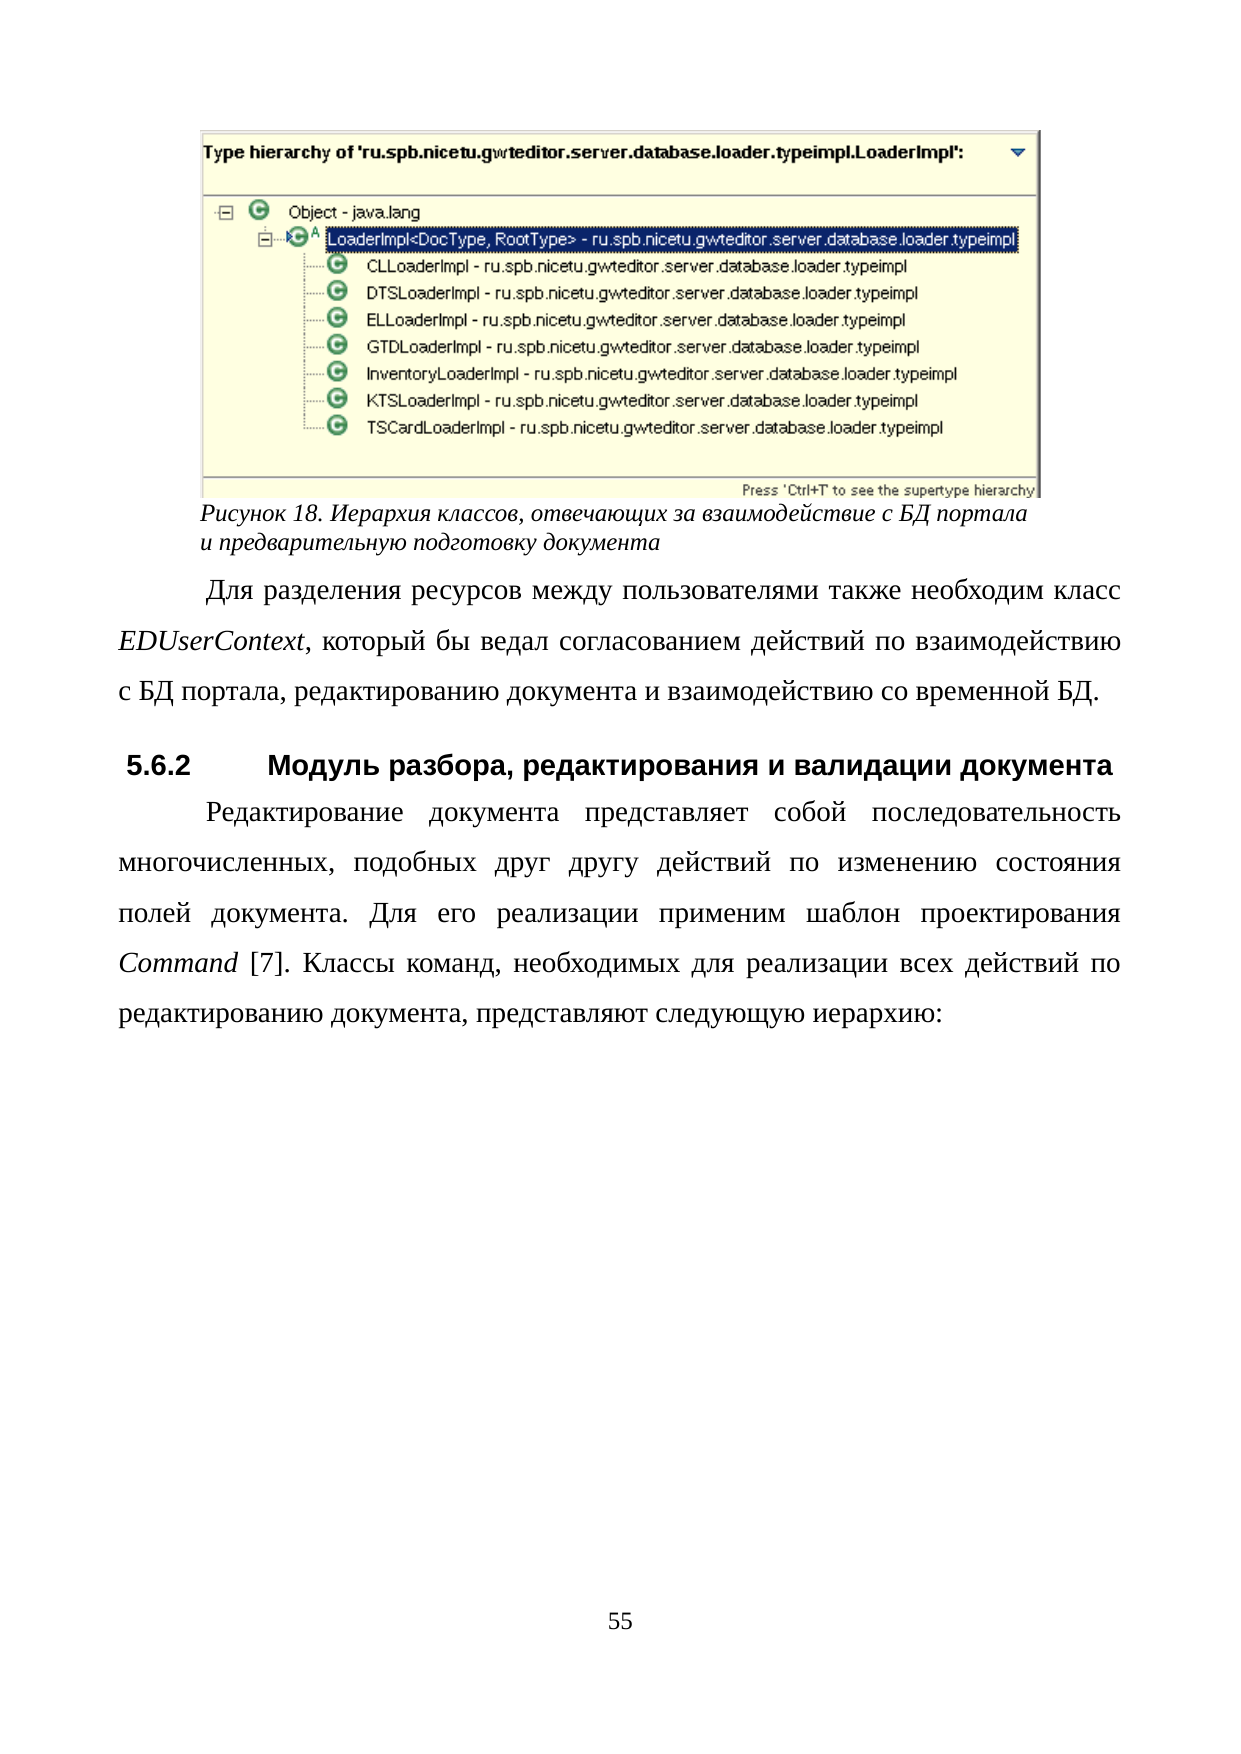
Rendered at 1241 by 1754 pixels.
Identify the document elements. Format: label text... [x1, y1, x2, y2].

subtitle Модуль разбора, редактирования и валидации документа [118, 748, 1122, 782]
text Редактирование документа представляет собой последовательность многочисленных, подобных друг другу действий по изменению состояния полей документа. Для его реализации применим шаблон проектирования Command [7]. Классы команд, необходимых для реализации всех действий по редактированию документа, представляют следующую иерархию: [118, 794, 1122, 1029]
text Для разделения ресурсов между пользователями также необходим класс EDUserContext, который бы ведал согласованием действий по взаимодействию с БД портала, редактированию документа и взаимодействию со временной БД. [118, 118, 1122, 706]
text Рисунок 18. Иерархия классов, отвечающих за взаимодействие с БД портала и предварительную подготовку документа [200, 498, 1040, 556]
